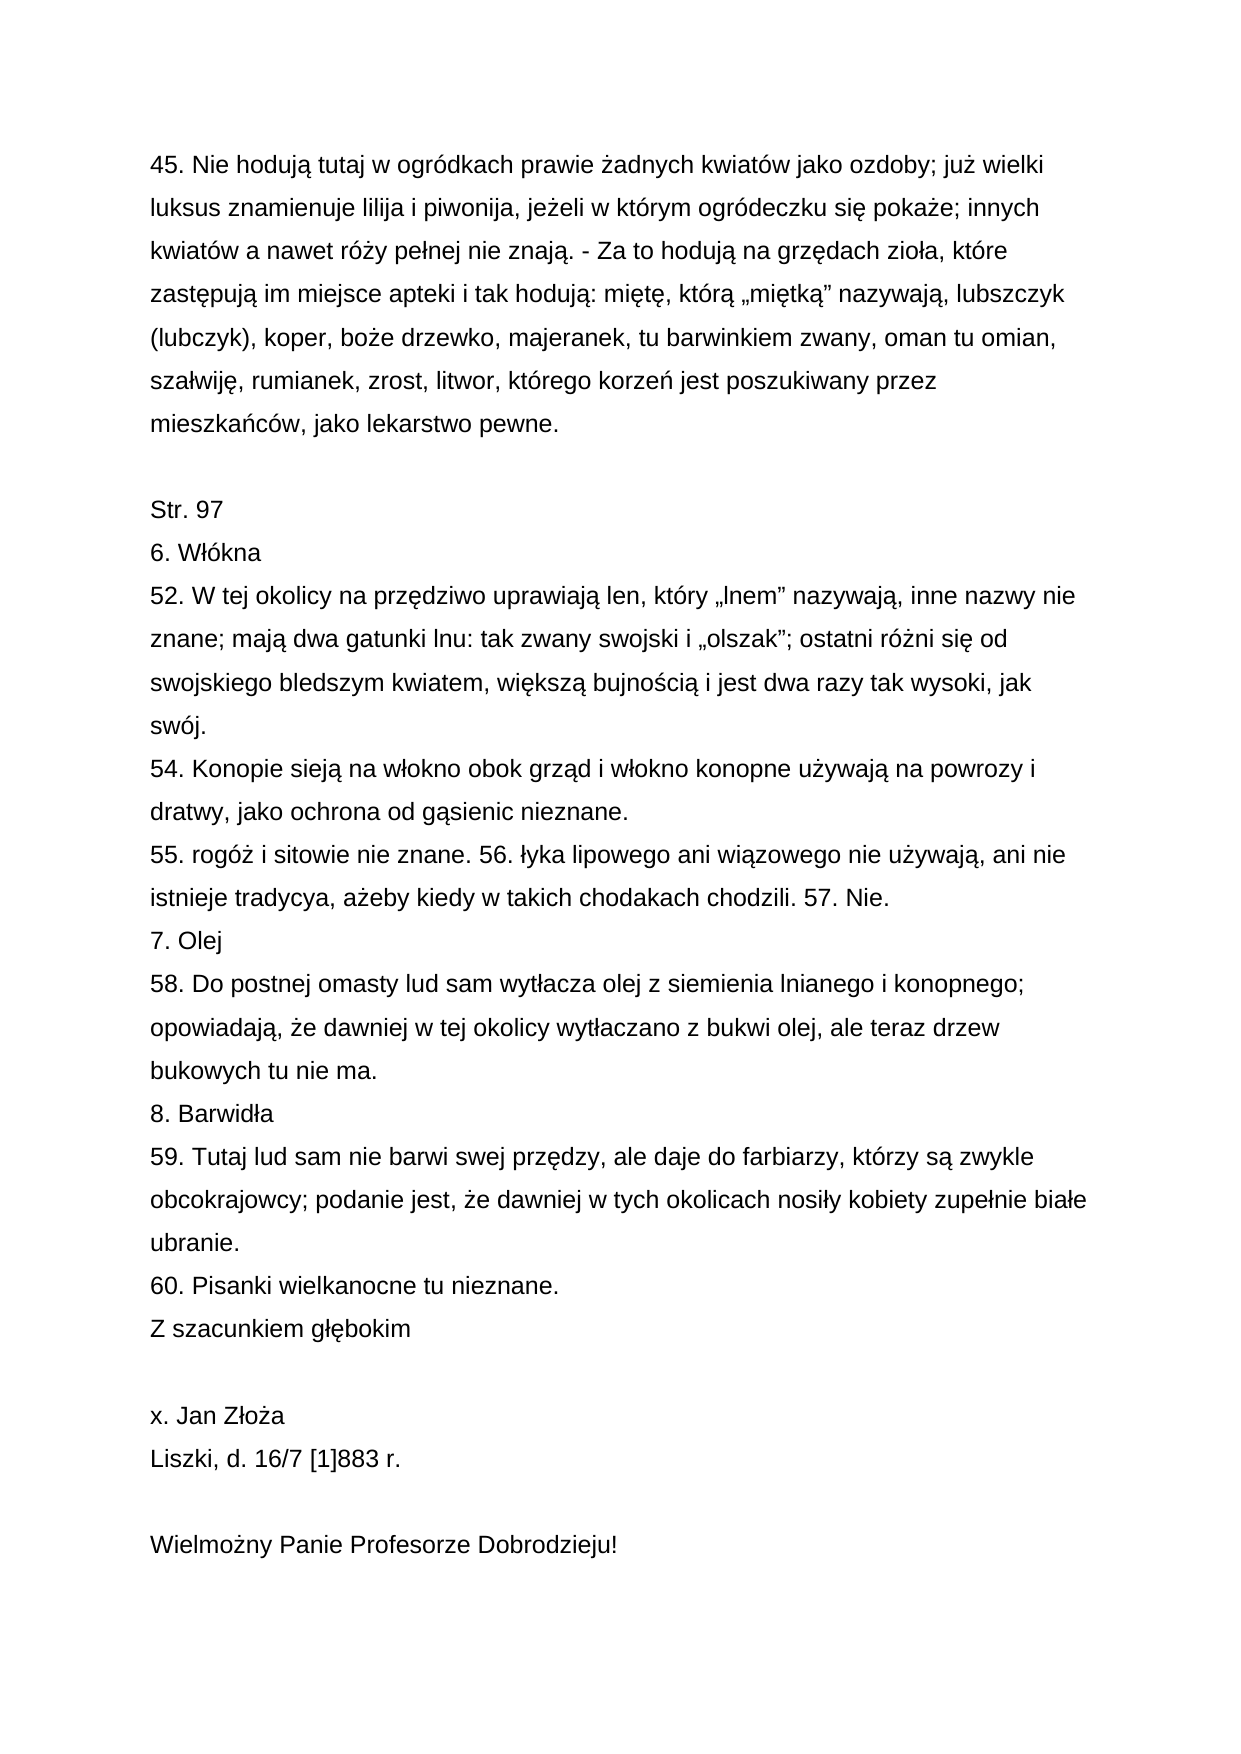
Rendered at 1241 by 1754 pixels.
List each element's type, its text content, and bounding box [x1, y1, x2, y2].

text 58. Do postnej omasty lud sam wytłacza olej z siemienia lnianego i konopnego; opowiadają, że dawniej w tej okolicy wytłaczano z bukwi olej, ale teraz drzew bukowych tu nie ma. [150, 969, 1090, 1084]
text 45. Nie hodują tutaj w ogródkach prawie żadnych kwiatów jako ozdoby; już wielki luksus znamienuje lilija i piwonija, jeżeli w którym ogródeczku się pokaże; innych kwiatów a nawet róży pełnej nie znają. - Za to hodują na grzędach zioła, które zastępują im miejsce apteki i tak hodują: miętę, którą „miętką” nazywają, lubszczyk (lubczyk), koper, boże drzewko, majeranek, tu barwinkiem zwany, oman tu omian, szałwiję, rumianek, zrost, litwor, którego korzeń jest poszukiwany przez mieszkańców, jako lekarstwo pewne. [150, 150, 1090, 437]
text 8. Barwidła [150, 1099, 1090, 1127]
text 59. Tutaj lud sam nie barwi swej przędzy, ale daje do farbiarzy, którzy są zwykle obcokrajowcy; podanie jest, że dawniej w tych okolicach nosiły kobiety zupełnie białe ubranie. [150, 1142, 1090, 1257]
text Liszki, d. 16/7 [1]883 r. [150, 1444, 1090, 1472]
text 55. rogóż i sitowie nie znane. 56. łyka lipowego ani wiązowego nie używają, ani nie istnieje tradycya, ażeby kiedy w takich chodakach chodzili. 57. Nie. [150, 840, 1090, 912]
text x. Jan Złoża [150, 1401, 1090, 1429]
text Str. 97 [150, 495, 1090, 524]
text 7. Olej [150, 926, 1090, 955]
text 54. Konopie sieją na włokno obok grząd i włokno konopne używają na powrozy i dratwy, jako ochrona od gąsienic nieznane. [150, 754, 1090, 826]
text 60. Pisanki wielkanocne tu nieznane. [150, 1271, 1090, 1300]
text Z szacunkiem głębokim [150, 1314, 1090, 1343]
text Wielmożny Panie Profesorze Dobrodzieju! [150, 1530, 1090, 1559]
text 52. W tej okolicy na przędziwo uprawiają len, który „lnem” nazywają, inne nazwy nie znane; mają dwa gatunki lnu: tak zwany swojski i „olszak”; ostatni różni się od swojskiego bledszym kwiatem, większą bujnością i jest dwa razy tak wysoki, jak swój. [150, 581, 1090, 739]
text 6. Włókna [150, 538, 1090, 567]
